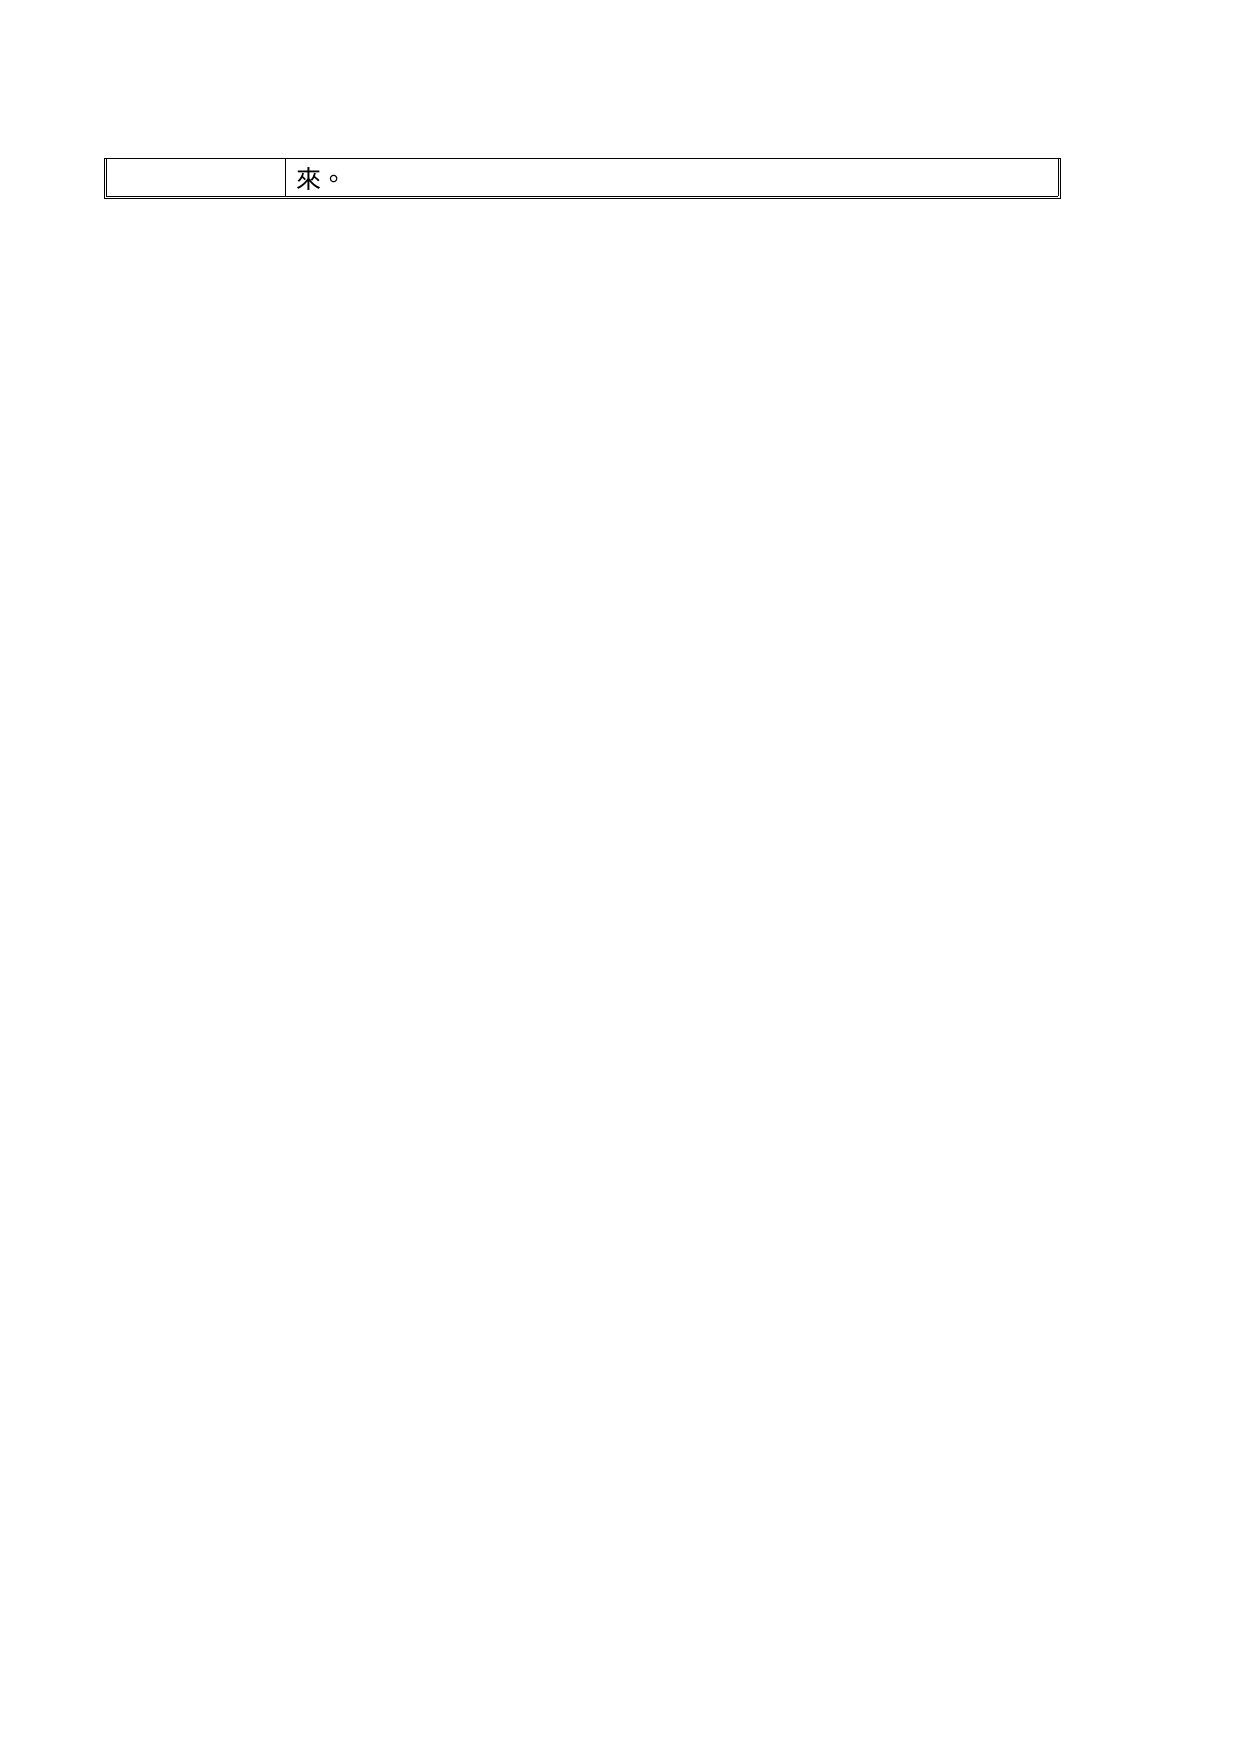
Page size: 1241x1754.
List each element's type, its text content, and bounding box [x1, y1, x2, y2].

table_cell [107, 159, 285, 196]
table_cell 來。 [286, 159, 1058, 196]
